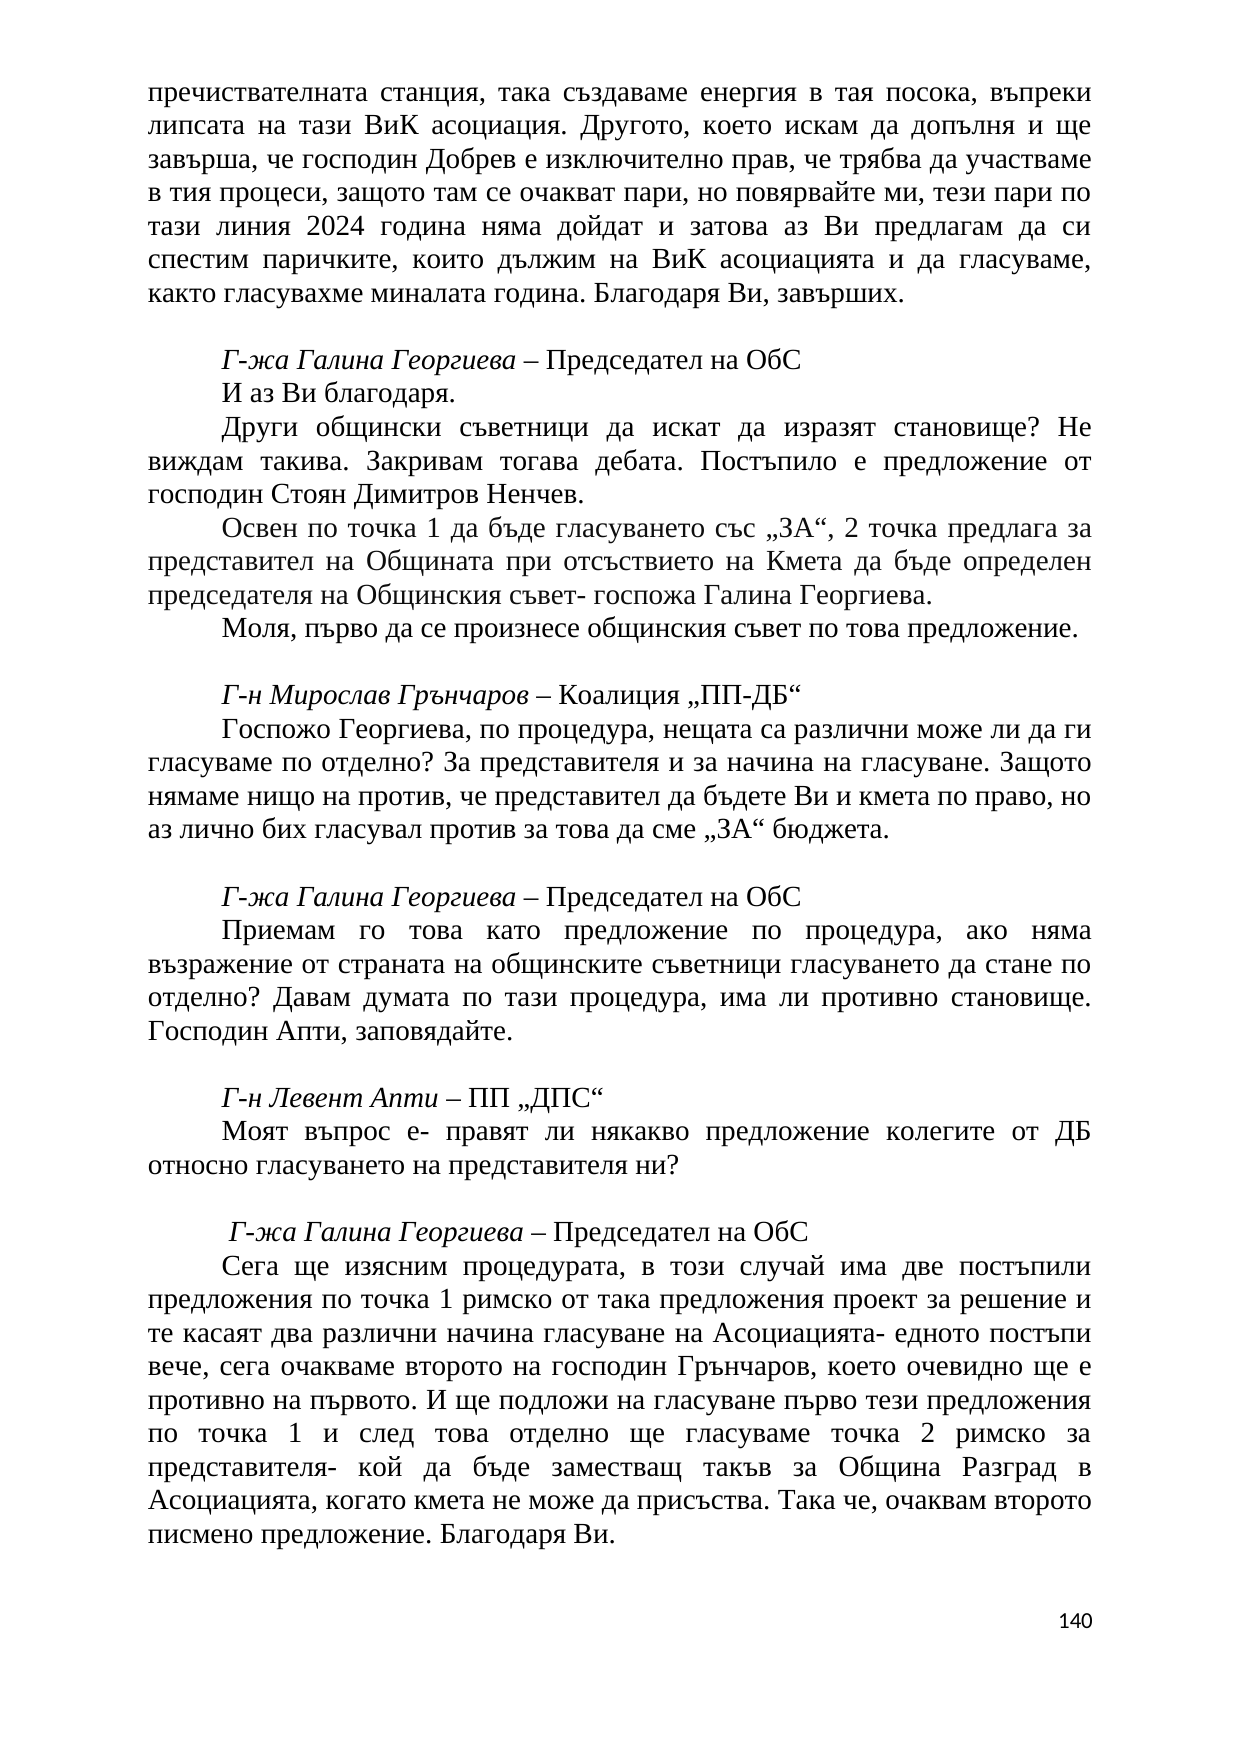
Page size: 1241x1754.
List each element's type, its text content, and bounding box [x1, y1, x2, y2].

text Г-жа Галина Георгиева – Председател на ОбС [148, 342, 1093, 376]
text Г-жа Галина Георгиева – Председател на ОбС [148, 1214, 1093, 1248]
text Моят въпрос е- правят ли някакво предложение колегите от ДБ относно гласуването на представителя ни? [148, 1113, 1093, 1181]
text Г-н Мирослав Грънчаров – Коалиция „ПП-ДБ“ [148, 677, 1093, 711]
text Приемам го това като предложение по процедура, ако няма възражение от страната на общинските съветници гласуването да стане по отделно? Давам думата по тази процедура, има ли противно становище. Господин Апти, заповядайте. [148, 912, 1093, 1046]
text Моля, първо да се произнесе общинския съвет по това предложение. [148, 610, 1093, 644]
text И аз Ви благодаря. [148, 376, 1093, 409]
text Г-жа Галина Георгиева – Председател на ОбС [148, 879, 1093, 912]
text Сега ще изясним процедурата, в този случай има две постъпили предложения по точка 1 римско от така предложения проект за решение и те касаят два различни начина гласуване на Асоциацията- едното постъпи вече, сега очакваме второто на господин Грънчаров, което очевидно ще е противно на първото. И ще подложи на гласуване първо тези предложения по точка 1 и след това отделно ще гласуваме точка 2 римско за представителя- кой да бъде заместващ такъв за Община Разград в Асоциацията, когато кмета не може да присъства. Така че, очаквам второто писмено предложение. Благодаря Ви. [148, 1248, 1093, 1549]
text пречиствателната станция, така създаваме енергия в тая посока, въпреки липсата на тази ВиК асоциация. Другото, което искам да допълня и ще завърша, че господин Добрев е изключително прав, че трябва да участваме в тия процеси, защото там се очакват пари, но повярвайте ми, тези пари по тази линия 2024 година няма дойдат и затова аз Ви предлагам да си спестим паричките, които дължим на ВиК асоциацията и да гласуваме, както гласувахме миналата година. Благодаря Ви, завърших. [148, 74, 1093, 308]
text Г-н Левент Апти – ПП „ДПС“ [148, 1080, 1093, 1113]
text Освен по точка 1 да бъде гласуването със „ЗА“, 2 точка предлага за представител на Общината при отсъствието на Кмета да бъде определен председателя на Общинския съвет- госпожа Галина Георгиева. [148, 510, 1093, 610]
text Други общински съветници да искат да изразят становище? Не виждам такива. Закривам тогава дебата. Постъпило е предложение от господин Стоян Димитров Ненчев. [148, 409, 1093, 510]
text Госпожо Георгиева, по процедура, нещата са различни може ли да ги гласуваме по отделно? За представителя и за начина на гласуване. Защото нямаме нищо на против, че представител да бъдете Ви и кмета по право, но аз лично бих гласувал против за това да сме „ЗА“ бюджета. [148, 711, 1093, 845]
